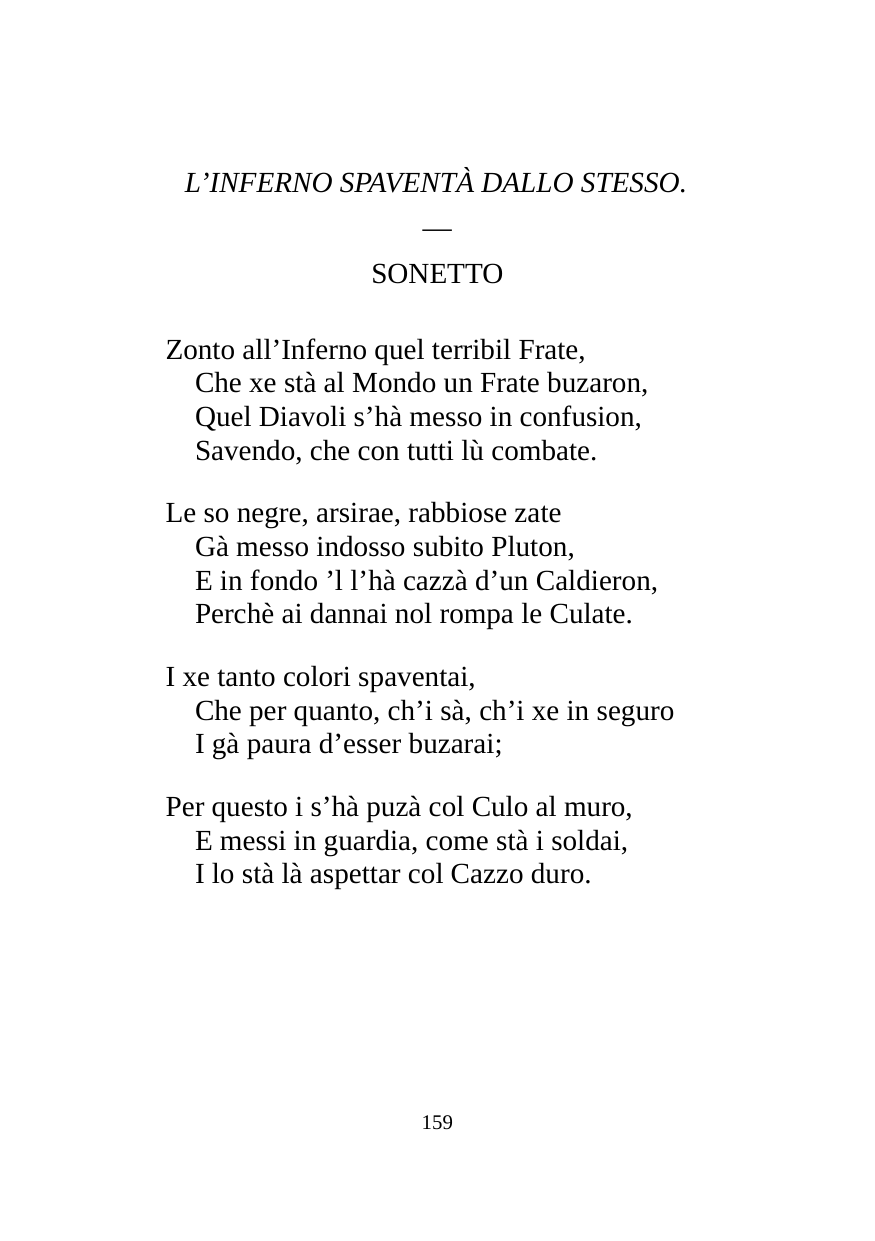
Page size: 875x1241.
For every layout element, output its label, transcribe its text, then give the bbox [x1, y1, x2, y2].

text SONETTO [106, 257, 768, 290]
subtitle L’INFERNO SPAVENTÀ DALLO STESSO. [106, 165, 768, 199]
text Le so negre, arsirae, rabbiose zate Gà messo indosso subito Pluton, E in fondo ’l l’hà cazzà d’un Caldieron, Perchè ai dannai nol rompa le Culate. [165, 496, 768, 630]
text Per questo i s’hà puzà col Culo al muro, E messi in guardia, come stà i soldai, I lo stà là aspettar col Cazzo duro. [165, 789, 768, 890]
text Zonto all’Inferno quel terribil Frate, Che xe stà al Mondo un Frate buzaron, Quel Diavoli s’hà messo in confusion, Savendo, che con tutti lù combate. [165, 332, 768, 466]
text — [106, 211, 768, 244]
text I xe tanto colori spaventai, Che per quanto, ch’i sà, ch’i xe in seguro I gà paura d’esser buzarai; [165, 659, 768, 760]
